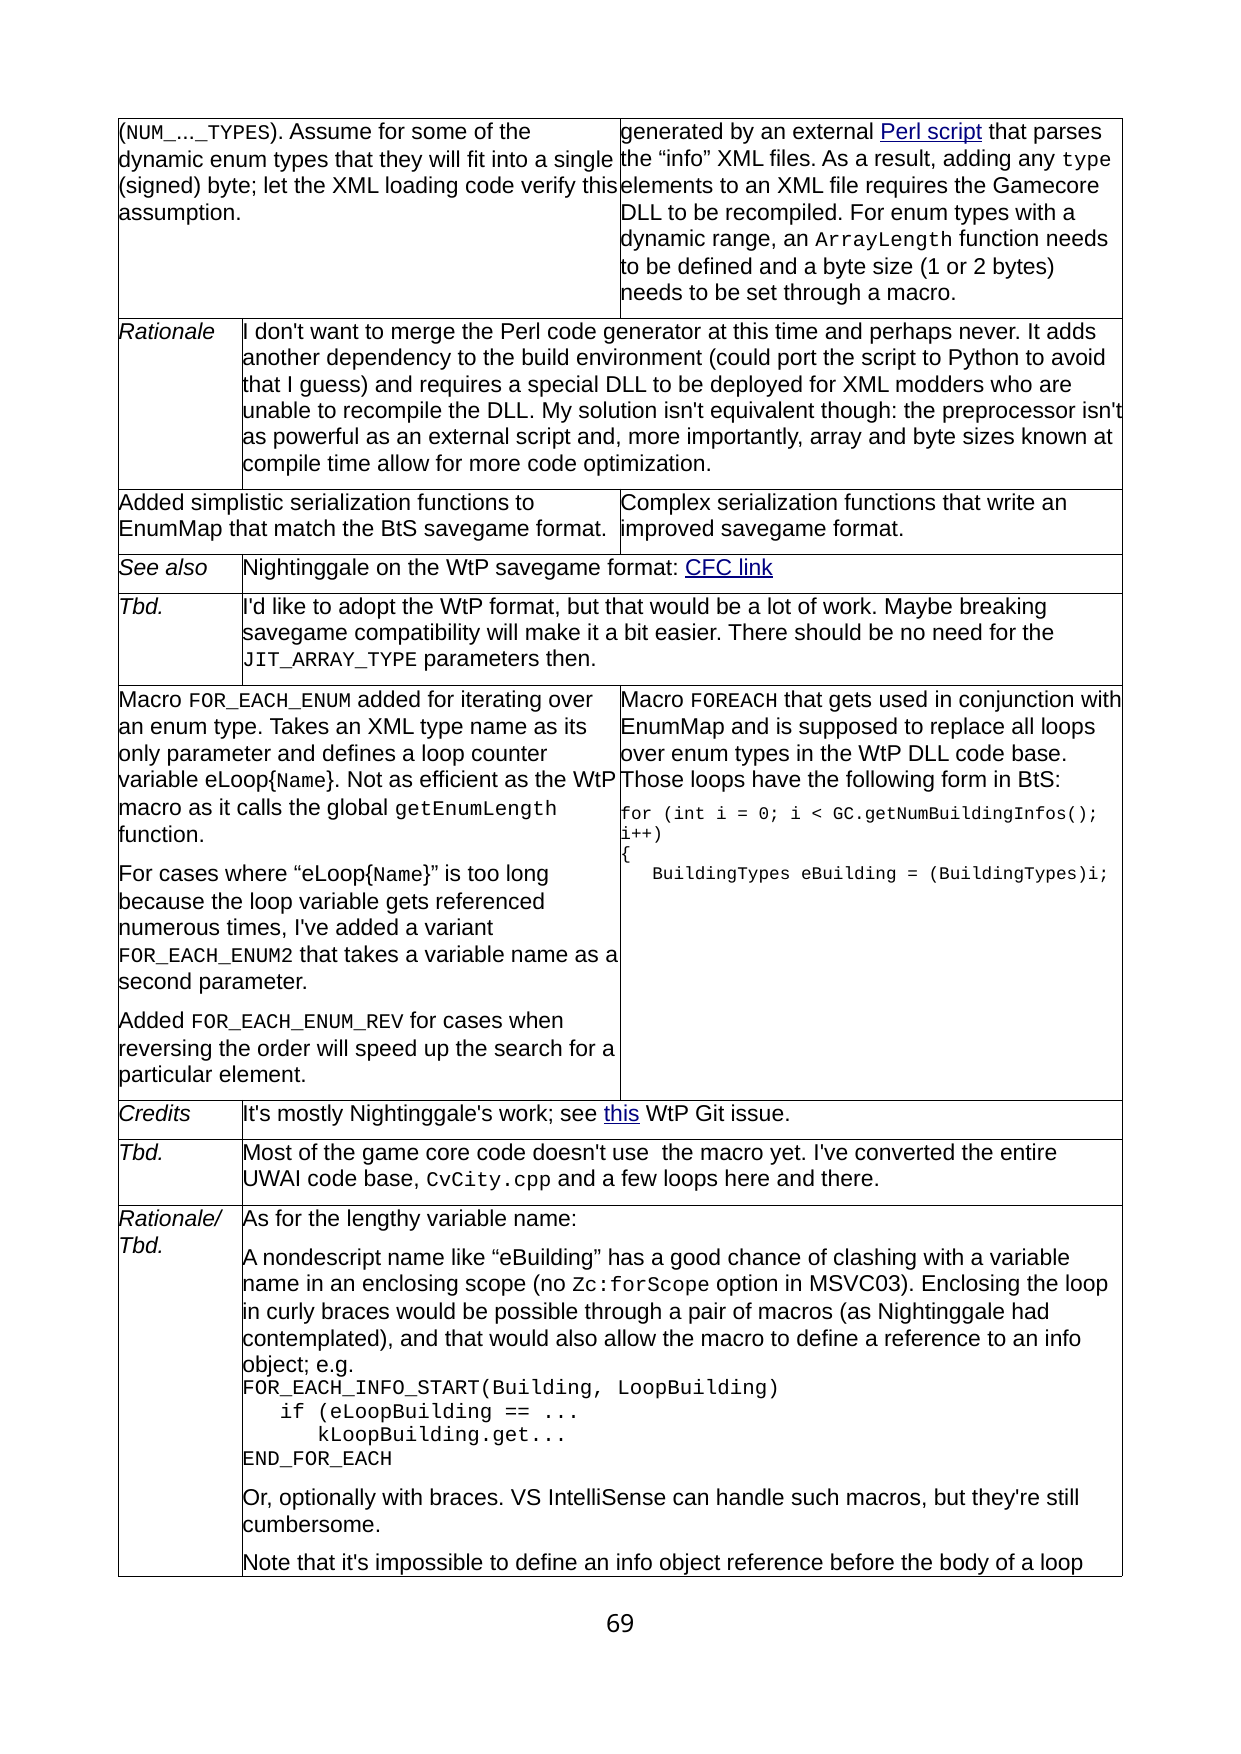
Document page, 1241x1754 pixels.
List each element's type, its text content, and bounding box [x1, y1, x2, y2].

table_cell I'd like to adopt the WtP format, but that would be a lot of work. Maybe breaking savegame compatibility will make it a bit easier. There should be no need for the JIT_ARRAY_TYPE parameters then. [243, 594, 1122, 685]
table_cell As for the lengthy variable name: A nondescript name like “eBuilding” has a good chance of clashing with a variable name in an enclosing scope (no Zc:forScope option in MSVC03). Enclosing the loop in curly braces would be possible through a pair of macros (as Nightinggale had contemplated), and that would also allow the macro to define a reference to an info object; e.g. FOR_EACH_INFO_START(Building, LoopBuilding) if (eLoopBuilding == ... kLoopBuilding.get... END_FOR_EACH Or, optionally with braces. VS IntelliSense can handle such macros, but they're still cumbersome. Note that it's impossible to define an info object reference before the body of a loop [243, 1206, 1122, 1576]
table_cell Rationale [119, 319, 242, 488]
table_cell generated by an external Perl script that parses the “info” XML files. As a result, adding any type elements to an XML file requires the Gamecore DLL to be recompiled. For enum types with a dynamic range, an ArrayLength function needs to be defined and a byte size (1 or 2 bytes) needs to be set through a macro. [621, 119, 1122, 318]
table_cell Most of the game core code doesn't use the macro yet. I've converted the entire UWAI code base, CvCity.cpp and a few loops here and there. [243, 1140, 1122, 1205]
table_cell Credits [119, 1101, 242, 1139]
table_cell Macro FOREACH that gets used in conjunction with EnumMap and is supposed to replace all loops over enum types in the WtP DLL code base. Those loops have the following form in BtS: for (int i = 0; i < GC.getNumBuildingInfos(); i++) { BuildingTypes eBuilding = (BuildingTypes)i; [621, 686, 1122, 1100]
table_cell See also [119, 555, 242, 592]
table_cell Added simplistic serialization functions to EnumMap that match the BtS savegame format. [119, 490, 620, 554]
table_cell Rationale/ Tbd. [119, 1206, 242, 1576]
table_cell Complex serialization functions that write an improved savegame format. [621, 490, 1122, 554]
table_cell I don't want to merge the Perl code generator at this time and perhaps never. It adds another dependency to the build environment (could port the script to Python to avoid that I guess) and requires a special DLL to be deployed for XML modders who are unable to recompile the DLL. My solution isn't equivalent though: the preprocessor isn't as powerful as an external script and, more importantly, array and byte sizes known at compile time allow for more code optimization. [243, 319, 1122, 488]
table_cell Tbd. [119, 1140, 242, 1205]
table_cell Macro FOR_EACH_ENUM added for iterating over an enum type. Takes an XML type name as its only parameter and defines a loop counter variable eLoop{Name}. Not as efficient as the WtP macro as it calls the global getEnumLength function. For cases where “eLoop{Name}” is too long because the loop variable gets referenced numerous times, I've added a variant FOR_EACH_ENUM2 that takes a variable name as a second parameter. Added FOR_EACH_ENUM_REV for cases when reversing the order will speed up the search for a particular element. [119, 686, 620, 1100]
table_cell Nightinggale on the WtP savegame format: CFC link [243, 555, 1122, 592]
table_cell (NUM_..._TYPES). Assume for some of the dynamic enum types that they will fit into a single (signed) byte; let the XML loading code verify this assumption. [119, 119, 620, 318]
table_cell Tbd. [119, 594, 242, 685]
table_cell It's mostly Nightinggale's work; see this WtP Git issue. [243, 1101, 1122, 1139]
